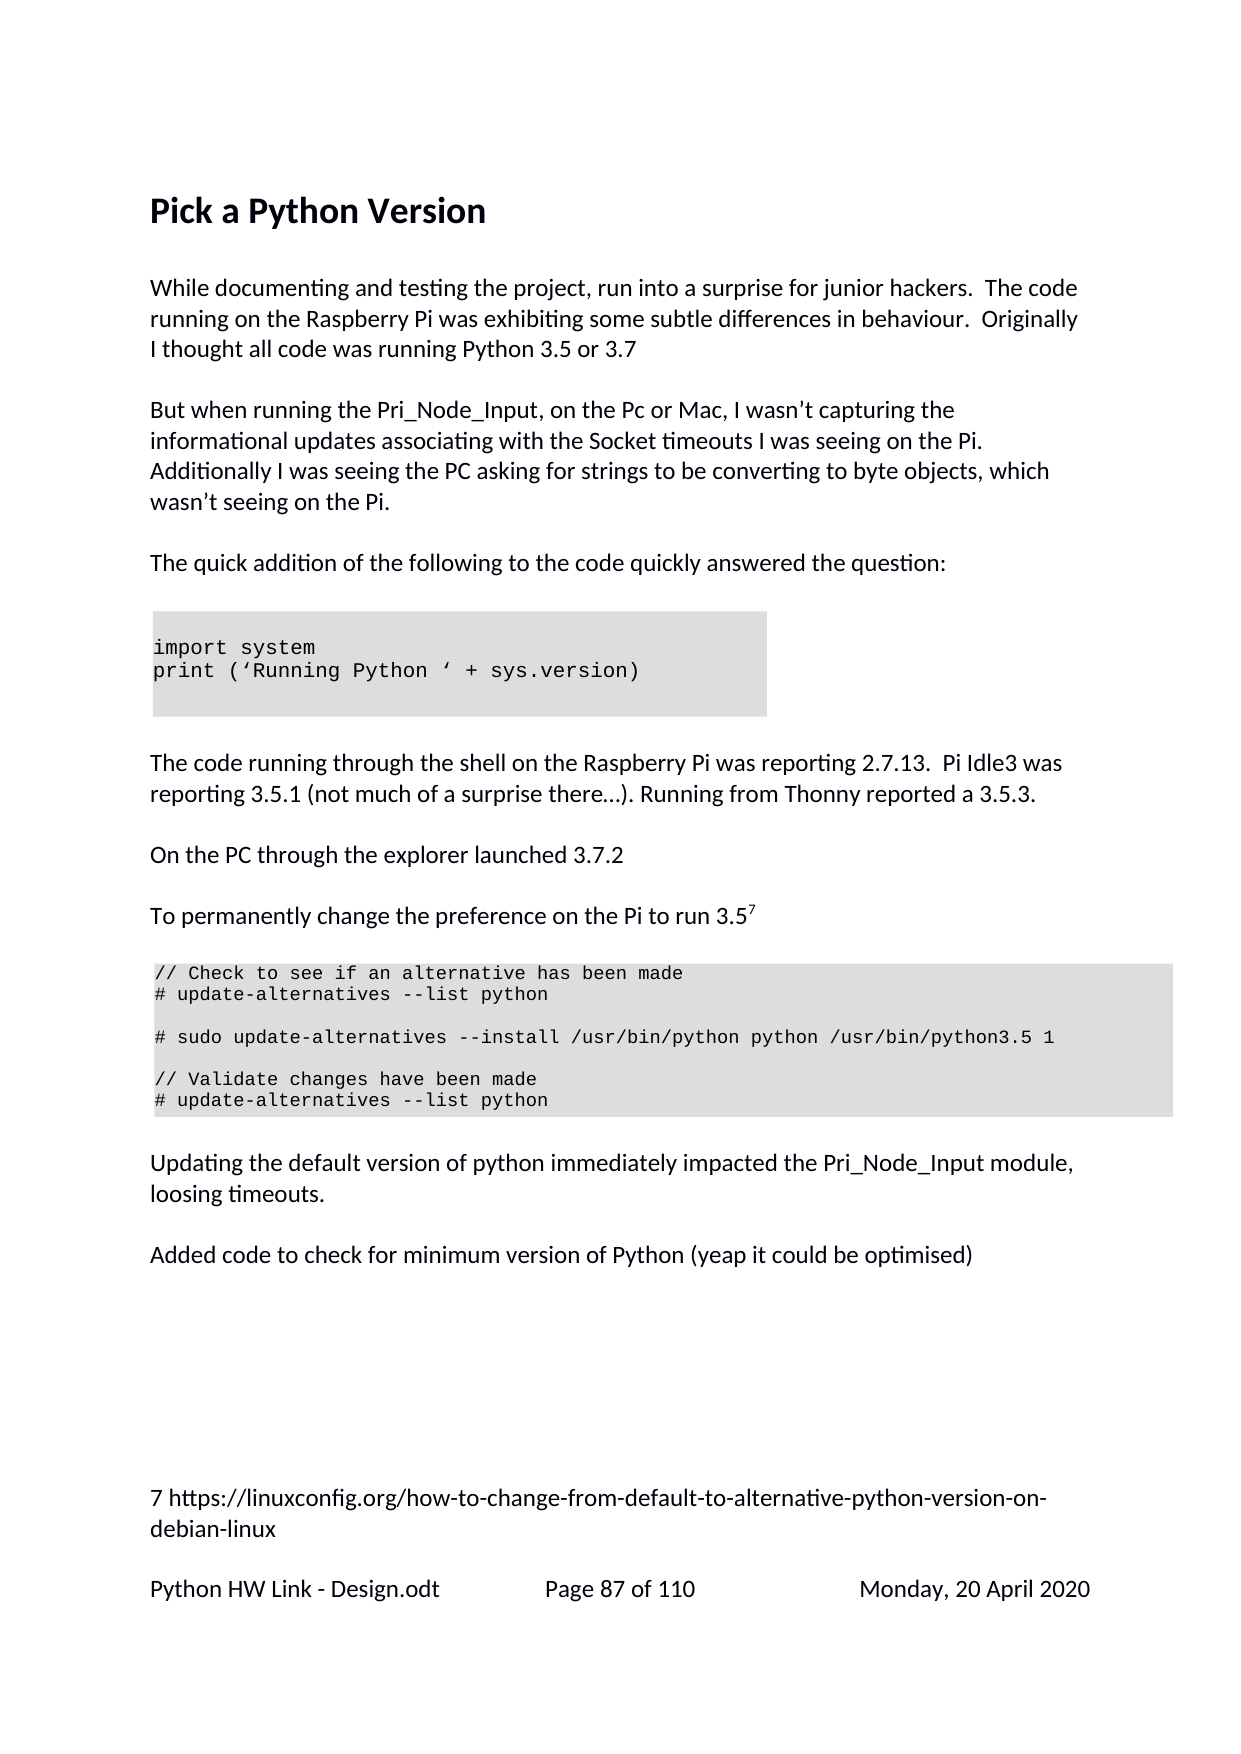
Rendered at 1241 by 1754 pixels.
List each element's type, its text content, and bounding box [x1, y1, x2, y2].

text But when running the Pri_Node_Input, on the Pc or Mac, I wasn’t capturing the informational updates associating with the Socket timeouts I was seeing on the Pi. Additionally I was seeing the PC asking for strings to be converting to byte objects, which wasn’t seeing on the Pi. [150, 394, 1090, 516]
text While documenting and testing the project, run into a surprise for junior hackers. The code running on the Raspberry Pi was exhibiting some subtle differences in behaviour. Originally I thought all code was running Python 3.5 or 3.7 [150, 272, 1090, 364]
subtitle Pick a Python Version [150, 187, 1090, 233]
text On the PC through the explorer launched 3.7.2 [150, 839, 1090, 869]
text To permanently change the preference on the Pi to run 3.5 [150, 900, 1090, 930]
text Added code to check for minimum version of Python (yeap it could be optimised) [150, 1239, 1090, 1269]
text https://linuxconfig.org/how-to-change-from-default-to-alternative-python-version-on-debian-linux [150, 1482, 1090, 1543]
text The code running through the shell on the Raspberry Pi was reporting 2.7.13. Pi Idle3 was reporting 3.5.1 (not much of a surprise there…). Running from Thonny reported a 3.5.3. [150, 747, 1090, 808]
text The quick addition of the following to the code quickly answered the question: [150, 547, 1090, 577]
text Updating the default version of python immediately impacted the Pri_Node_Input module, loosing timeouts. [150, 1147, 1090, 1208]
